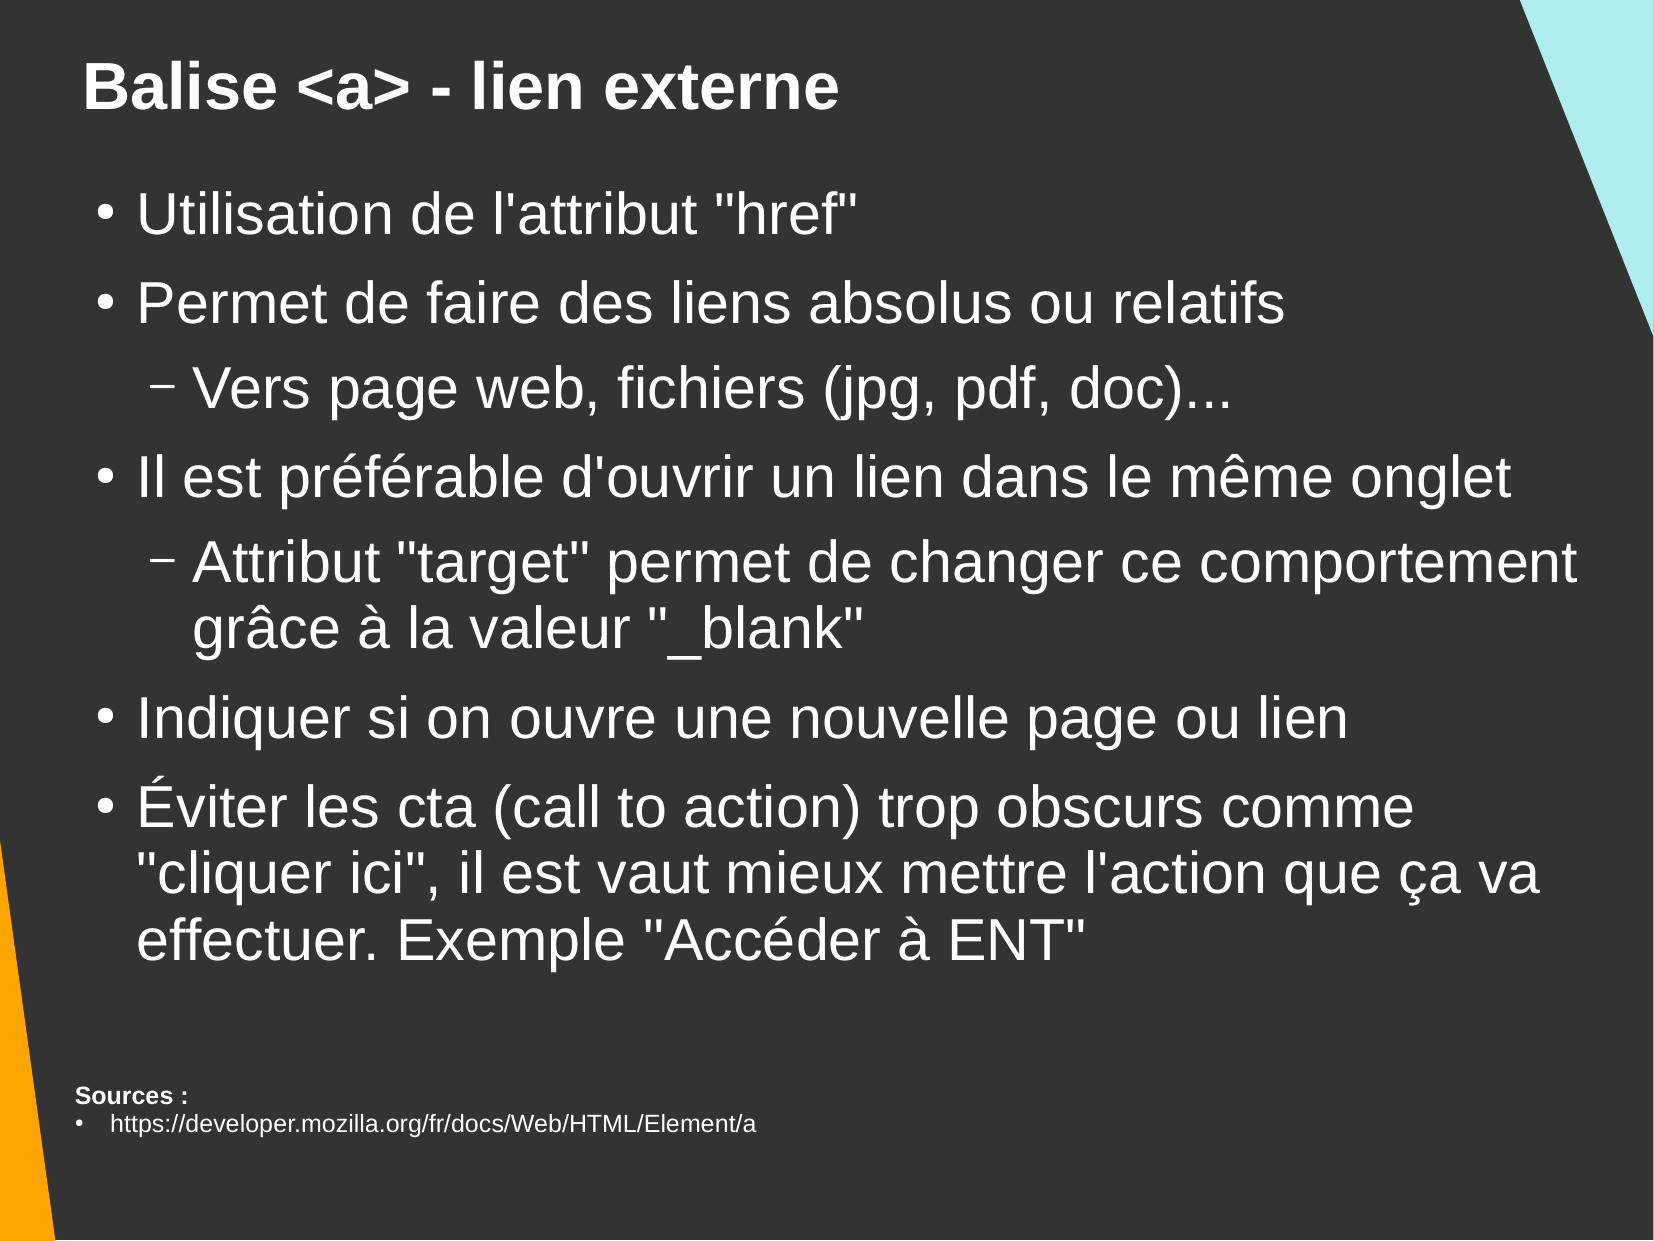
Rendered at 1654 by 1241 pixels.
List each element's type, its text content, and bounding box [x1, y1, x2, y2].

text_box [1519, 0, 1654, 338]
text_box Sources : https://developer.mozilla.org/fr/docs/Web/HTML/Element/a [60, 1074, 1546, 1241]
title Balise <a> - lien externe [82, 49, 1571, 152]
text_box [0, 840, 56, 1241]
list Utilisation de l'attribut "href" Permet de faire des liens absolus ou relatifs Vers page web, fichiers (jpg, pdf, doc)... Il est préférable d'ouvrir un lien dans le même onglet Attribut "target" permet de changer ce comportement grâce à la valeur "_blank" Indiquer si on ouvre une nouvelle page ou lien Éviter les cta (call to action) trop obscurs comme "cliquer ici", il est vaut mieux mettre l'action que ça va effectuer. Exemple "Accéder à ENT" [80, 180, 1605, 993]
